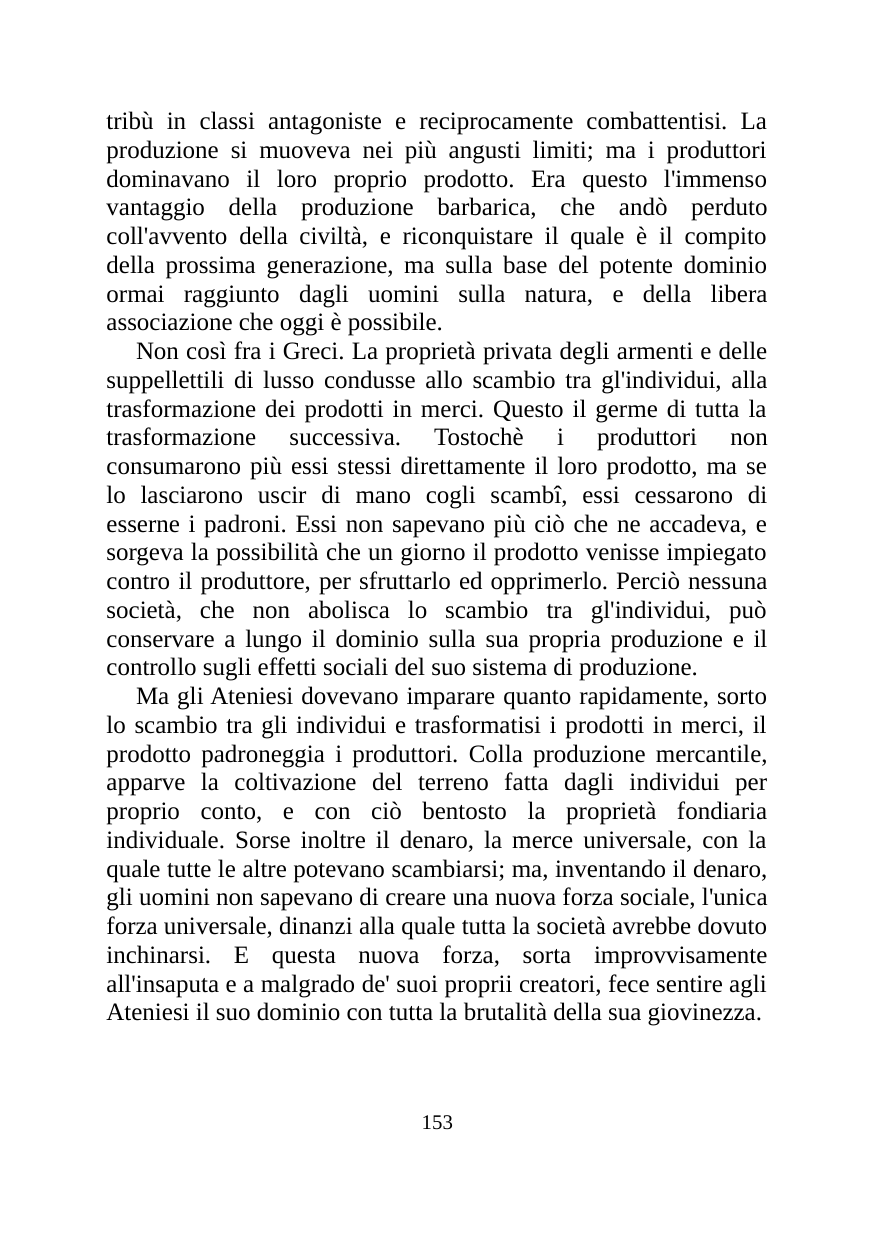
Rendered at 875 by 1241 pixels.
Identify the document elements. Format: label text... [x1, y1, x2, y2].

text Ma gli Ateniesi dovevano imparare quanto rapidamente, sorto lo scambio tra gli individui e trasformatisi i prodotti in merci, il prodotto padroneggia i produttori. Colla produzione mercantile, apparve la coltivazione del terreno fatta dagli individui per proprio conto, e con ciò bentosto la proprietà fondiaria individuale. Sorse inoltre il denaro, la merce universale, con la quale tutte le altre potevano scambiarsi; ma, inventando il denaro, gli uomini non sapevano di creare una nuova forza sociale, l'unica forza universale, dinanzi alla quale tutta la società avrebbe dovuto inchinarsi. E questa nuova forza, sorta improvvisamente all'insaputa e a malgrado de' suoi proprii creatori, fece sentire agli Ateniesi il suo dominio con tutta la brutalità della sua giovinezza. [106, 681, 768, 1026]
text Non così fra i Greci. La proprietà privata degli armenti e delle suppellettili di lusso condusse allo scambio tra gl'individui, alla trasformazione dei prodotti in merci. Questo il germe di tutta la trasformazione successiva. Tostochè i produttori non consumarono più essi stessi direttamente il loro prodotto, ma se lo lasciarono uscir di mano cogli scambî, essi cessarono di esserne i padroni. Essi non sapevano più ciò che ne accadeva, e sorgeva la possibilità che un giorno il prodotto venisse impiegato contro il produttore, per sfruttarlo ed opprimerlo. Perciò nessuna società, che non abolisca lo scambio tra gl'individui, può conservare a lungo il dominio sulla sua propria produzione e il controllo sugli effetti sociali del suo sistema di produzione. [106, 336, 768, 681]
text tribù in classi antagoniste e reciprocamente combattentisi. La produzione si muoveva nei più angusti limiti; ma i produttori dominavano il loro proprio prodotto. Era questo l'immenso vantaggio della produzione barbarica, che andò perduto coll'avvento della civiltà, e riconquistare il quale è il compito della prossima generazione, ma sulla base del potente dominio ormai raggiunto dagli uomini sulla natura, e della libera associazione che oggi è possibile. [106, 106, 768, 336]
